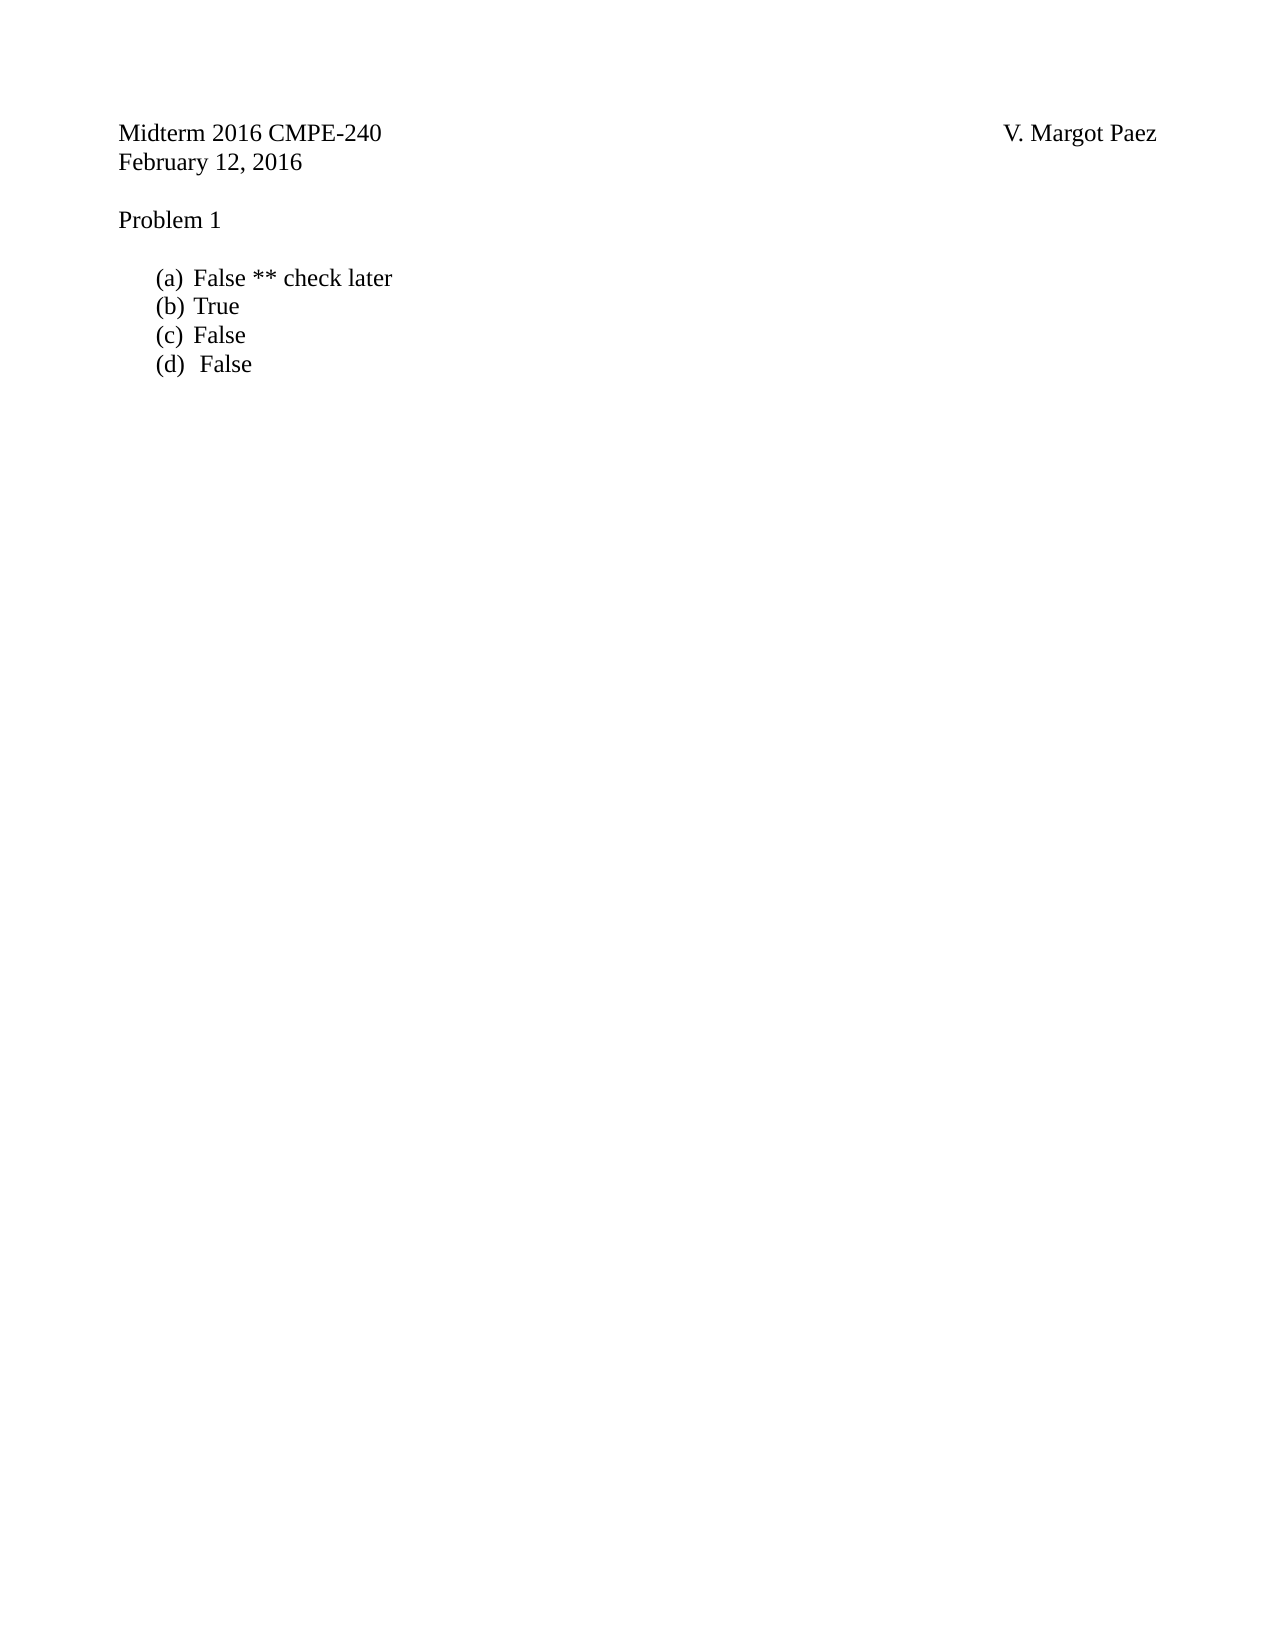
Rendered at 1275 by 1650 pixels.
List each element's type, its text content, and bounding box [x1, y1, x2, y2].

text Problem 1 [118, 205, 1157, 234]
list False ** check later [156, 263, 1157, 291]
list True [156, 291, 1157, 320]
list False [156, 320, 1157, 349]
list False [156, 349, 1157, 378]
